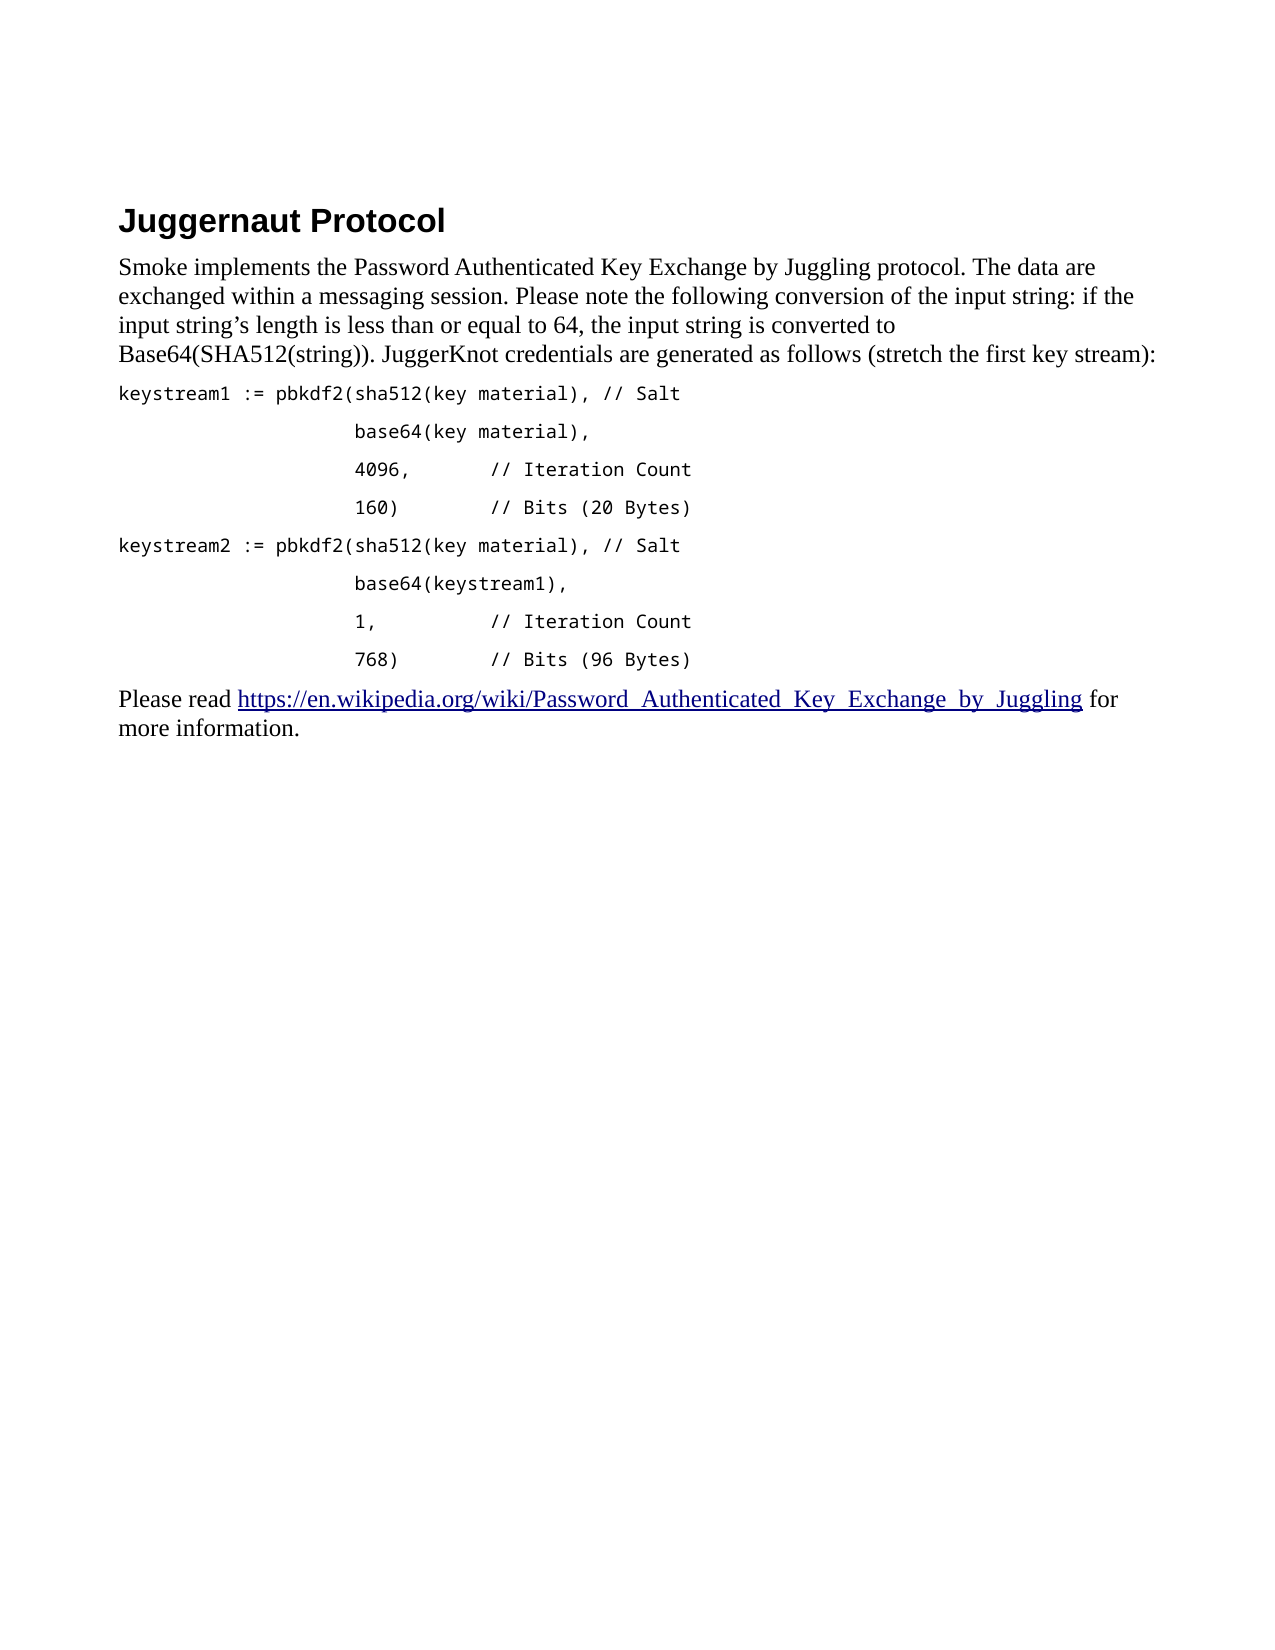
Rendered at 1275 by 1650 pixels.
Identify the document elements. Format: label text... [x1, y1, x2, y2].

text base64(key material), [118, 418, 1157, 443]
text 160) // Bits (20 Bytes) [118, 494, 1157, 519]
text 4096, // Iteration Count [118, 456, 1157, 482]
text base64(keystream1), [118, 570, 1157, 596]
text 768) // Bits (96 Bytes) [118, 646, 1157, 672]
text 1, // Iteration Count [118, 608, 1157, 634]
text keystream1 := pbkdf2(sha512(key material), // Salt [118, 380, 1157, 406]
text Please read https://en.wikipedia.org/wiki/Password_Authenticated_Key_Exchange_by_Juggling for more information. [118, 684, 1157, 742]
subtitle Juggernaut Protocol [118, 201, 1157, 240]
text Smoke implements the Password Authenticated Key Exchange by Juggling protocol. The data are exchanged within a messaging session. Please note the following conversion of the input string: if the input string’s length is less than or equal to 64, the input string is converted to Base64(SHA512(string)). JuggerKnot credentials are generated as follows (stretch the first key stream): [118, 252, 1157, 367]
text keystream2 := pbkdf2(sha512(key material), // Salt [118, 532, 1157, 558]
